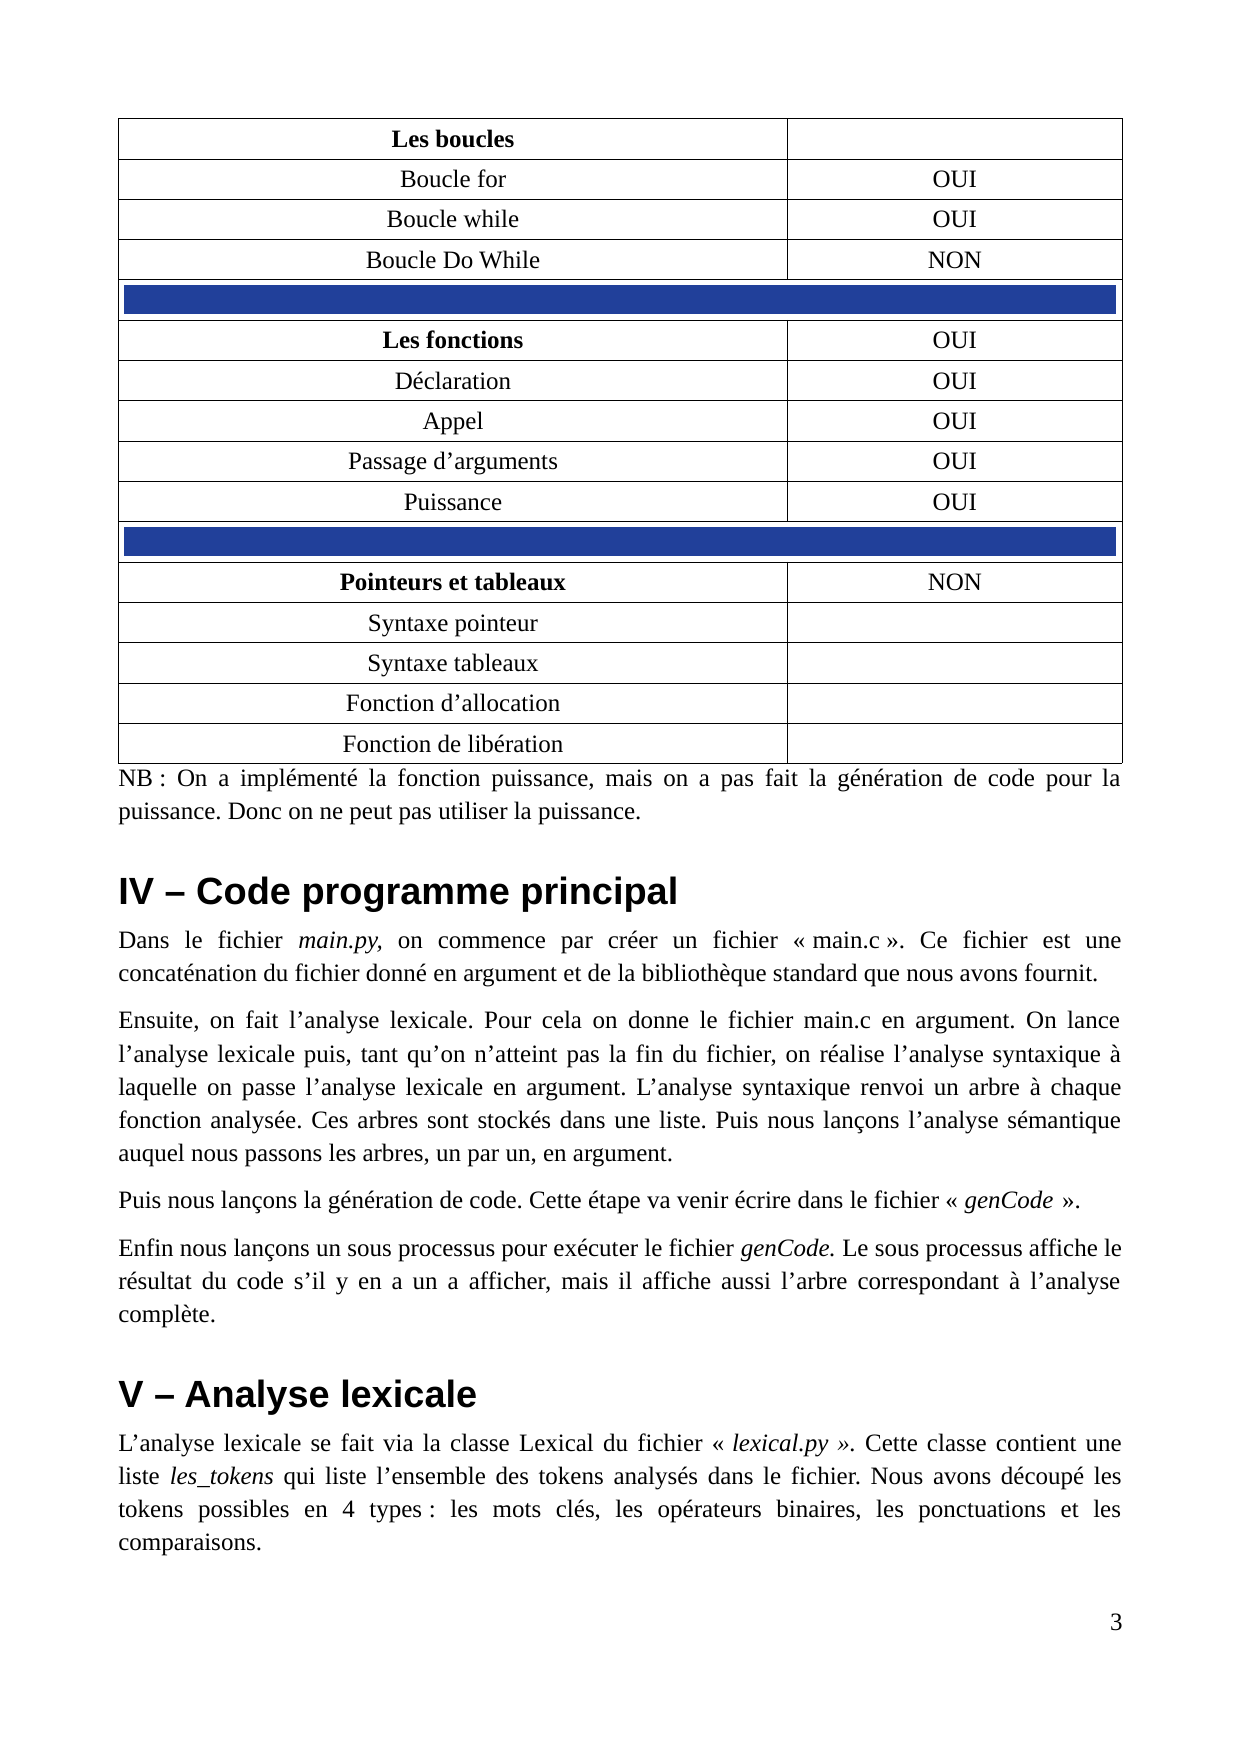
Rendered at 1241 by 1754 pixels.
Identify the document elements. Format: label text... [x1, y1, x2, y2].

table_cell Les fonctions [119, 321, 787, 360]
subtitle V – Analyse lexicale [118, 1372, 1122, 1415]
table_cell OUI [788, 401, 1122, 441]
table_cell OUI [788, 200, 1122, 239]
table_cell OUI [788, 361, 1122, 400]
table_cell Boucle Do While [119, 240, 787, 279]
table_cell OUI [788, 321, 1122, 360]
table_cell OUI [788, 482, 1122, 521]
table_cell [119, 280, 1122, 320]
text Ensuite, on fait l’analyse lexicale. Pour cela on donne le fichier main.c en argument. On lance l’analyse lexicale puis, tant qu’on n’atteint pas la fin du fichier, on réalise l’analyse syntaxique à laquelle on passe l’analyse lexicale en argument. L’analyse syntaxique renvoi un arbre à chaque fonction analysée. Ces arbres sont stockés dans une liste. Puis nous lançons l’analyse sémantique auquel nous passons les arbres, un par un, en argument. [118, 1006, 1122, 1166]
table_cell [788, 119, 1122, 158]
table_cell [788, 603, 1122, 642]
text Enfin nous lançons un sous processus pour exécuter le fichier genCode. Le sous processus affiche le résultat du code s’il y en a un a afficher, mais il affiche aussi l’arbre correspondant à l’analyse complète. [118, 1233, 1122, 1328]
table_cell Pointeurs et tableaux [119, 563, 787, 602]
text Dans le fichier main.py, on commence par créer un fichier « main.c ». Ce fichier est une concaténation du fichier donné en argument et de la bibliothèque standard que nous avons fournit. [118, 925, 1122, 987]
text NB : On a implémenté la fonction puissance, mais on a pas fait la génération de code pour la puissance. Donc on ne peut pas utiliser la puissance. [118, 764, 1122, 825]
table_cell Puissance [119, 482, 787, 521]
table_cell Boucle while [119, 200, 787, 239]
table_cell Fonction de libération [119, 724, 787, 763]
table_cell Syntaxe pointeur [119, 603, 787, 642]
table_cell [788, 724, 1122, 763]
table_cell Appel [119, 401, 787, 441]
table_cell [119, 522, 1122, 562]
table_cell NON [788, 563, 1122, 602]
table_cell Les boucles [119, 119, 787, 158]
table_cell OUI [788, 442, 1122, 481]
table_cell NON [788, 240, 1122, 279]
text Puis nous lançons la génération de code. Cette étape va venir écrire dans le fichier « genCode ». [118, 1185, 1122, 1214]
table_cell OUI [788, 160, 1122, 199]
subtitle IV – Code programme principal [118, 869, 1122, 912]
table_cell Syntaxe tableaux [119, 643, 787, 682]
table_cell Passage d’arguments [119, 442, 787, 481]
table_cell [788, 643, 1122, 682]
table_cell Fonction d’allocation [119, 684, 787, 723]
text L’analyse lexicale se fait via la classe Lexical du fichier « lexical.py ». Cette classe contient une liste les_tokens qui liste l’ensemble des tokens analysés dans le fichier. Nous avons découpé les tokens possibles en 4 types : les mots clés, les opérateurs binaires, les ponctuations et les comparaisons. [118, 1428, 1122, 1556]
table_cell Boucle for [119, 160, 787, 199]
table_cell Déclaration [119, 361, 787, 400]
table_cell [788, 684, 1122, 723]
